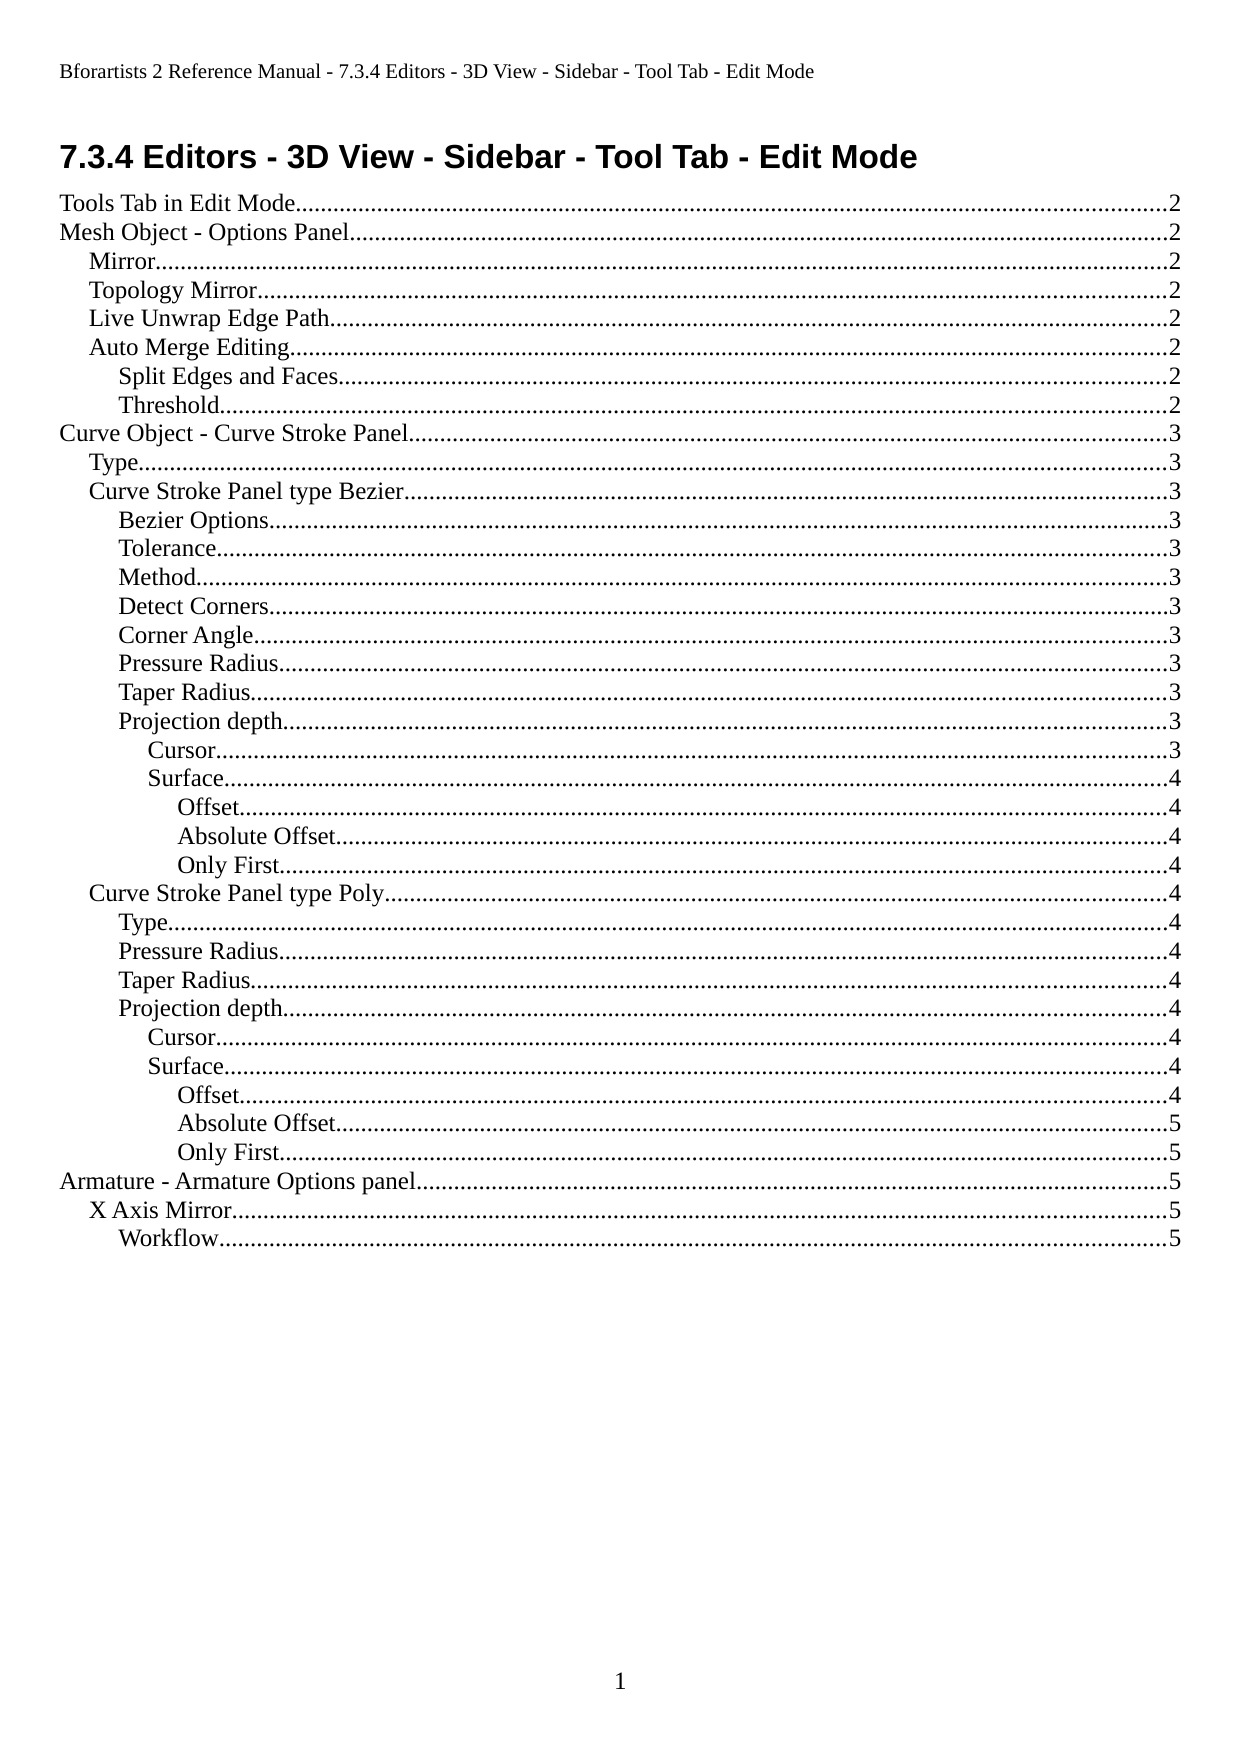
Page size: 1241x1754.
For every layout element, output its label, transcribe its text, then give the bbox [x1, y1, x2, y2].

text Method 3 [118, 562, 1181, 591]
text Projection depth 4 [118, 993, 1181, 1022]
text Offset 4 [177, 792, 1181, 821]
text Taper Radius 3 [118, 677, 1181, 706]
text Threshold 2 [118, 390, 1181, 418]
text Offset 4 [177, 1080, 1181, 1108]
text Only First 5 [177, 1137, 1181, 1166]
text Cursor 4 [147, 1022, 1181, 1051]
text Surface 4 [147, 763, 1181, 792]
text Tools Tab in Edit Mode 2 [59, 188, 1181, 217]
text Tolerance 3 [118, 533, 1181, 562]
text Projection depth 3 [118, 706, 1181, 735]
text Split Edges and Faces 2 [118, 361, 1181, 390]
text Pressure Radius 3 [118, 648, 1181, 677]
text Surface 4 [147, 1051, 1181, 1080]
text Auto Merge Editing 2 [88, 332, 1181, 361]
text Pressure Radius 4 [118, 936, 1181, 965]
text Topology Mirror 2 [88, 275, 1181, 303]
text Curve Stroke Panel type Bezier 3 [88, 476, 1181, 505]
text Type 4 [118, 907, 1181, 936]
text Armature - Armature Options panel 5 [59, 1166, 1181, 1195]
text Mirror 2 [88, 246, 1181, 275]
text Absolute Offset 5 [177, 1108, 1181, 1137]
text Type 3 [88, 447, 1181, 476]
text Corner Angle 3 [118, 620, 1181, 648]
text Curve Stroke Panel type Poly 4 [88, 878, 1181, 907]
text X Axis Mirror 5 [88, 1195, 1181, 1223]
text Mesh Object - Options Panel 2 [59, 217, 1181, 246]
text Absolute Offset 4 [177, 821, 1181, 850]
text Cursor 3 [147, 735, 1181, 763]
text Only First 4 [177, 850, 1181, 878]
text Curve Object - Curve Stroke Panel 3 [59, 418, 1181, 447]
text Taper Radius 4 [118, 965, 1181, 993]
subtitle 7.3.4 Editors - 3D View - Sidebar - Tool Tab - Edit Mode [59, 138, 1181, 176]
text Workflow 5 [118, 1223, 1181, 1252]
text Live Unwrap Edge Path 2 [88, 303, 1181, 332]
text Detect Corners 3 [118, 591, 1181, 620]
text Bezier Options 3 [118, 505, 1181, 533]
